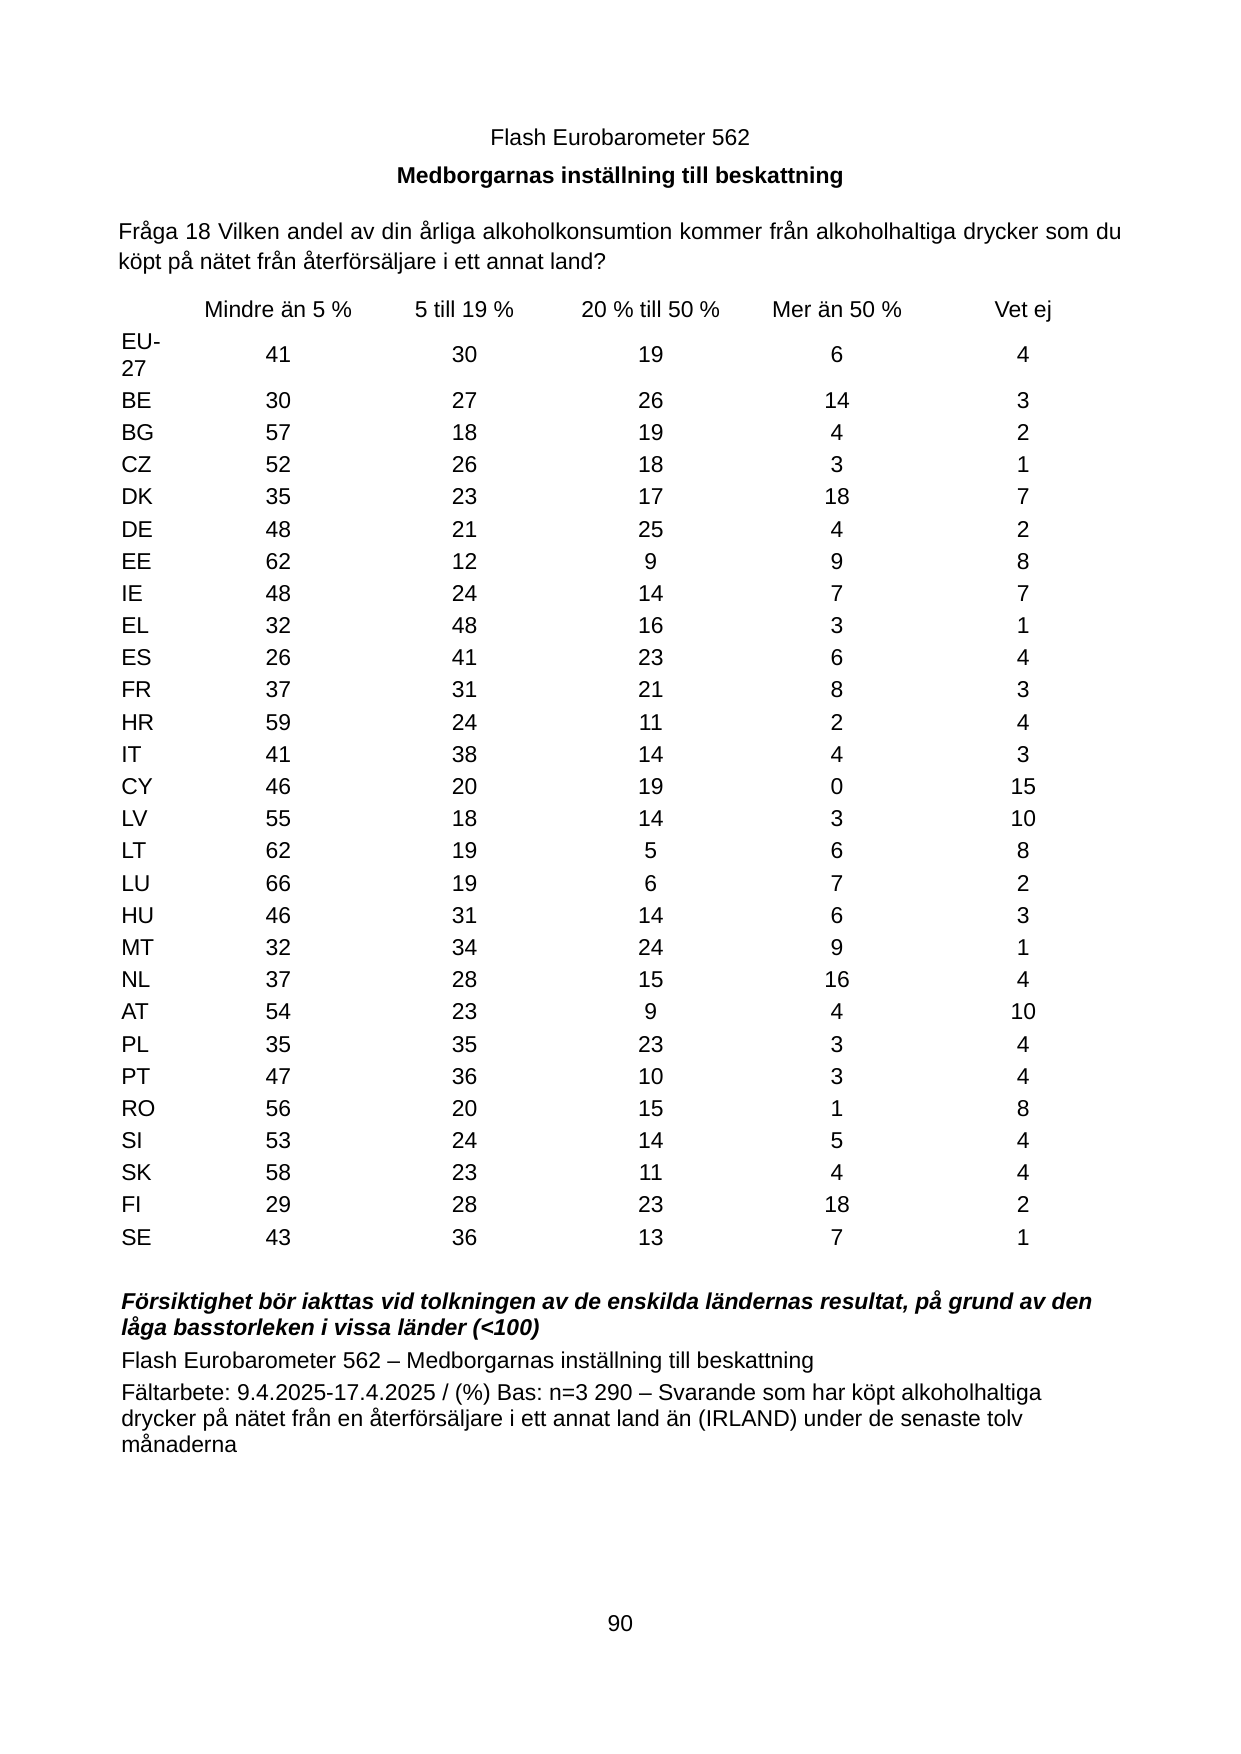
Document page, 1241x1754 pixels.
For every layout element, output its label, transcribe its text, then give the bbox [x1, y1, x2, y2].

table_cell 15 [930, 770, 1116, 802]
table_cell 35 [371, 1028, 557, 1060]
table_cell 28 [371, 963, 557, 995]
table_cell DE [118, 513, 185, 545]
table_cell 58 [185, 1156, 371, 1188]
table_cell 14 [558, 802, 744, 834]
table_cell MT [118, 931, 185, 963]
table_cell 18 [744, 1189, 930, 1221]
table_cell 8 [744, 674, 930, 706]
table_cell 37 [185, 674, 371, 706]
table_cell HU [118, 899, 185, 931]
table_cell NL [118, 963, 185, 995]
table_cell 24 [371, 706, 557, 738]
table_cell [744, 1253, 930, 1285]
table_cell 41 [185, 738, 371, 770]
table_cell 53 [185, 1124, 371, 1156]
table_cell 3 [930, 384, 1116, 416]
table_cell HR [118, 706, 185, 738]
table_cell 4 [930, 963, 1116, 995]
table_cell 2 [930, 416, 1116, 448]
text Fråga 18 Vilken andel av din årliga alkoholkonsumtion kommer från alkoholhaltiga drycker som du köpt på nätet från återförsäljare i ett annat land? [118, 218, 1122, 275]
table_cell 23 [371, 1156, 557, 1188]
table_cell 36 [371, 1060, 557, 1092]
table_cell 14 [558, 899, 744, 931]
table_cell 3 [744, 1028, 930, 1060]
table_cell 4 [744, 738, 930, 770]
table_cell BG [118, 416, 185, 448]
table_cell 41 [185, 325, 371, 384]
table_cell 18 [371, 802, 557, 834]
table_header Mindre än 5 % [185, 293, 371, 325]
table_cell 46 [185, 899, 371, 931]
table_cell 27 [371, 384, 557, 416]
table_cell 17 [558, 480, 744, 513]
table_cell 7 [930, 577, 1116, 609]
table_cell 9 [558, 995, 744, 1028]
table_cell Fältarbete: 9.4.2025-17.4.2025 / (%) Bas: n=3 290 – Svarande som har köpt alkoholhaltiga drycker på nätet från en återförsäljare i ett annat land än (IRLAND) under de senaste tolv månaderna [118, 1376, 1116, 1461]
table_cell 19 [371, 835, 557, 867]
table_cell CY [118, 770, 185, 802]
table_cell 4 [930, 1028, 1116, 1060]
table_cell 3 [930, 674, 1116, 706]
table_cell 54 [185, 995, 371, 1028]
table_cell 6 [744, 325, 930, 384]
table_cell 4 [930, 1060, 1116, 1092]
table_cell SE [118, 1221, 185, 1253]
table_header [118, 293, 185, 325]
table_header Mer än 50 % [744, 293, 930, 325]
table_cell 10 [930, 802, 1116, 834]
table_cell 23 [558, 1189, 744, 1221]
table_cell 11 [558, 1156, 744, 1188]
table_cell 15 [558, 1092, 744, 1124]
table_cell 15 [558, 963, 744, 995]
table_cell 32 [185, 609, 371, 641]
table_cell 23 [558, 641, 744, 673]
table_cell 4 [930, 1156, 1116, 1188]
table_cell 18 [558, 448, 744, 480]
table_cell 28 [371, 1189, 557, 1221]
table_cell 18 [744, 480, 930, 513]
table_cell 26 [371, 448, 557, 480]
table_cell 1 [930, 1221, 1116, 1253]
table_cell Flash Eurobarometer 562 – Medborgarnas inställning till beskattning [118, 1344, 1116, 1376]
table_cell 62 [185, 545, 371, 577]
table_cell 10 [930, 995, 1116, 1028]
table_cell 4 [744, 513, 930, 545]
table_cell 5 [744, 1124, 930, 1156]
table_cell 19 [558, 416, 744, 448]
table_cell 23 [371, 480, 557, 513]
table_header Vet ej [930, 293, 1116, 325]
table_cell 9 [744, 931, 930, 963]
table_cell 2 [930, 1189, 1116, 1221]
table_cell [185, 1253, 371, 1285]
table_cell 2 [930, 867, 1116, 899]
table_cell 5 [558, 835, 744, 867]
table_cell 31 [371, 899, 557, 931]
table_cell 56 [185, 1092, 371, 1124]
table_cell 4 [930, 706, 1116, 738]
table_cell 1 [930, 609, 1116, 641]
table_cell SK [118, 1156, 185, 1188]
table_cell 38 [371, 738, 557, 770]
table_cell 30 [371, 325, 557, 384]
table_cell 55 [185, 802, 371, 834]
table_cell 35 [185, 1028, 371, 1060]
table_cell ES [118, 641, 185, 673]
table_cell 46 [185, 770, 371, 802]
table_cell 36 [371, 1221, 557, 1253]
table_cell EL [118, 609, 185, 641]
table_cell EU-27 [118, 325, 185, 384]
table_cell 6 [558, 867, 744, 899]
table_cell 7 [930, 480, 1116, 513]
table_cell 24 [371, 1124, 557, 1156]
table_cell FR [118, 674, 185, 706]
table_cell 4 [930, 1124, 1116, 1156]
table_cell 3 [930, 899, 1116, 931]
table_cell IE [118, 577, 185, 609]
table_cell Försiktighet bör iakttas vid tolkningen av de enskilda ländernas resultat, på grund av den låga basstorleken i vissa länder (<100) [118, 1285, 1116, 1344]
table_cell 3 [930, 738, 1116, 770]
table_cell [371, 1253, 557, 1285]
table_cell 24 [558, 931, 744, 963]
table_cell 7 [744, 867, 930, 899]
table_cell 21 [371, 513, 557, 545]
table_cell 1 [930, 448, 1116, 480]
table_cell 19 [558, 770, 744, 802]
table_cell 0 [744, 770, 930, 802]
table_cell 62 [185, 835, 371, 867]
table_cell 13 [558, 1221, 744, 1253]
table_cell 26 [185, 641, 371, 673]
table_cell 43 [185, 1221, 371, 1253]
table_cell CZ [118, 448, 185, 480]
table_cell LU [118, 867, 185, 899]
table_cell [558, 1253, 744, 1285]
table_cell [930, 1253, 1116, 1285]
table_cell 14 [558, 738, 744, 770]
table_cell 37 [185, 963, 371, 995]
table_cell 23 [558, 1028, 744, 1060]
table_cell 4 [744, 995, 930, 1028]
table_cell 48 [371, 609, 557, 641]
table_cell DK [118, 480, 185, 513]
table_cell 41 [371, 641, 557, 673]
table_cell 20 [371, 770, 557, 802]
table_cell 48 [185, 577, 371, 609]
table_cell 21 [558, 674, 744, 706]
table_cell 2 [744, 706, 930, 738]
table_cell 2 [930, 513, 1116, 545]
table_cell 31 [371, 674, 557, 706]
table_cell 14 [558, 1124, 744, 1156]
table_cell EE [118, 545, 185, 577]
table_header 5 till 19 % [371, 293, 557, 325]
table_cell 4 [744, 416, 930, 448]
table_cell 34 [371, 931, 557, 963]
table_cell LV [118, 802, 185, 834]
table_cell 3 [744, 448, 930, 480]
table_cell 11 [558, 706, 744, 738]
table_cell 16 [558, 609, 744, 641]
table_cell 14 [558, 577, 744, 609]
table_cell 29 [185, 1189, 371, 1221]
table_cell SI [118, 1124, 185, 1156]
table_cell 57 [185, 416, 371, 448]
table_cell 18 [371, 416, 557, 448]
table_cell 9 [744, 545, 930, 577]
table_cell IT [118, 738, 185, 770]
table_cell LT [118, 835, 185, 867]
table_cell 24 [371, 577, 557, 609]
table_cell 4 [744, 1156, 930, 1188]
table_cell 6 [744, 641, 930, 673]
table_cell 59 [185, 706, 371, 738]
table_cell RO [118, 1092, 185, 1124]
table_cell 66 [185, 867, 371, 899]
table_cell 4 [930, 641, 1116, 673]
table_cell 20 [371, 1092, 557, 1124]
table_cell FI [118, 1189, 185, 1221]
table_cell 3 [744, 1060, 930, 1092]
table_cell 3 [744, 802, 930, 834]
table_cell 3 [744, 609, 930, 641]
table_cell 52 [185, 448, 371, 480]
table_cell 1 [744, 1092, 930, 1124]
table_cell PL [118, 1028, 185, 1060]
table_cell 16 [744, 963, 930, 995]
table_cell 10 [558, 1060, 744, 1092]
table_cell 4 [930, 325, 1116, 384]
table_cell 8 [930, 545, 1116, 577]
table_cell 19 [558, 325, 744, 384]
table_cell AT [118, 995, 185, 1028]
table_cell 9 [558, 545, 744, 577]
table_cell 14 [744, 384, 930, 416]
table_cell 8 [930, 1092, 1116, 1124]
table_cell 47 [185, 1060, 371, 1092]
table_cell 1 [930, 931, 1116, 963]
table_cell 23 [371, 995, 557, 1028]
table_cell [118, 1253, 185, 1285]
table_cell 7 [744, 1221, 930, 1253]
table_cell 26 [558, 384, 744, 416]
table_cell BE [118, 384, 185, 416]
table_cell 30 [185, 384, 371, 416]
table_cell 7 [744, 577, 930, 609]
table_cell 35 [185, 480, 371, 513]
table_cell 48 [185, 513, 371, 545]
table_cell 6 [744, 899, 930, 931]
table_cell 8 [930, 835, 1116, 867]
table_header 20 % till 50 % [558, 293, 744, 325]
table_cell 25 [558, 513, 744, 545]
table_cell 6 [744, 835, 930, 867]
table_cell PT [118, 1060, 185, 1092]
table_cell 19 [371, 867, 557, 899]
table_cell 32 [185, 931, 371, 963]
table_cell 12 [371, 545, 557, 577]
